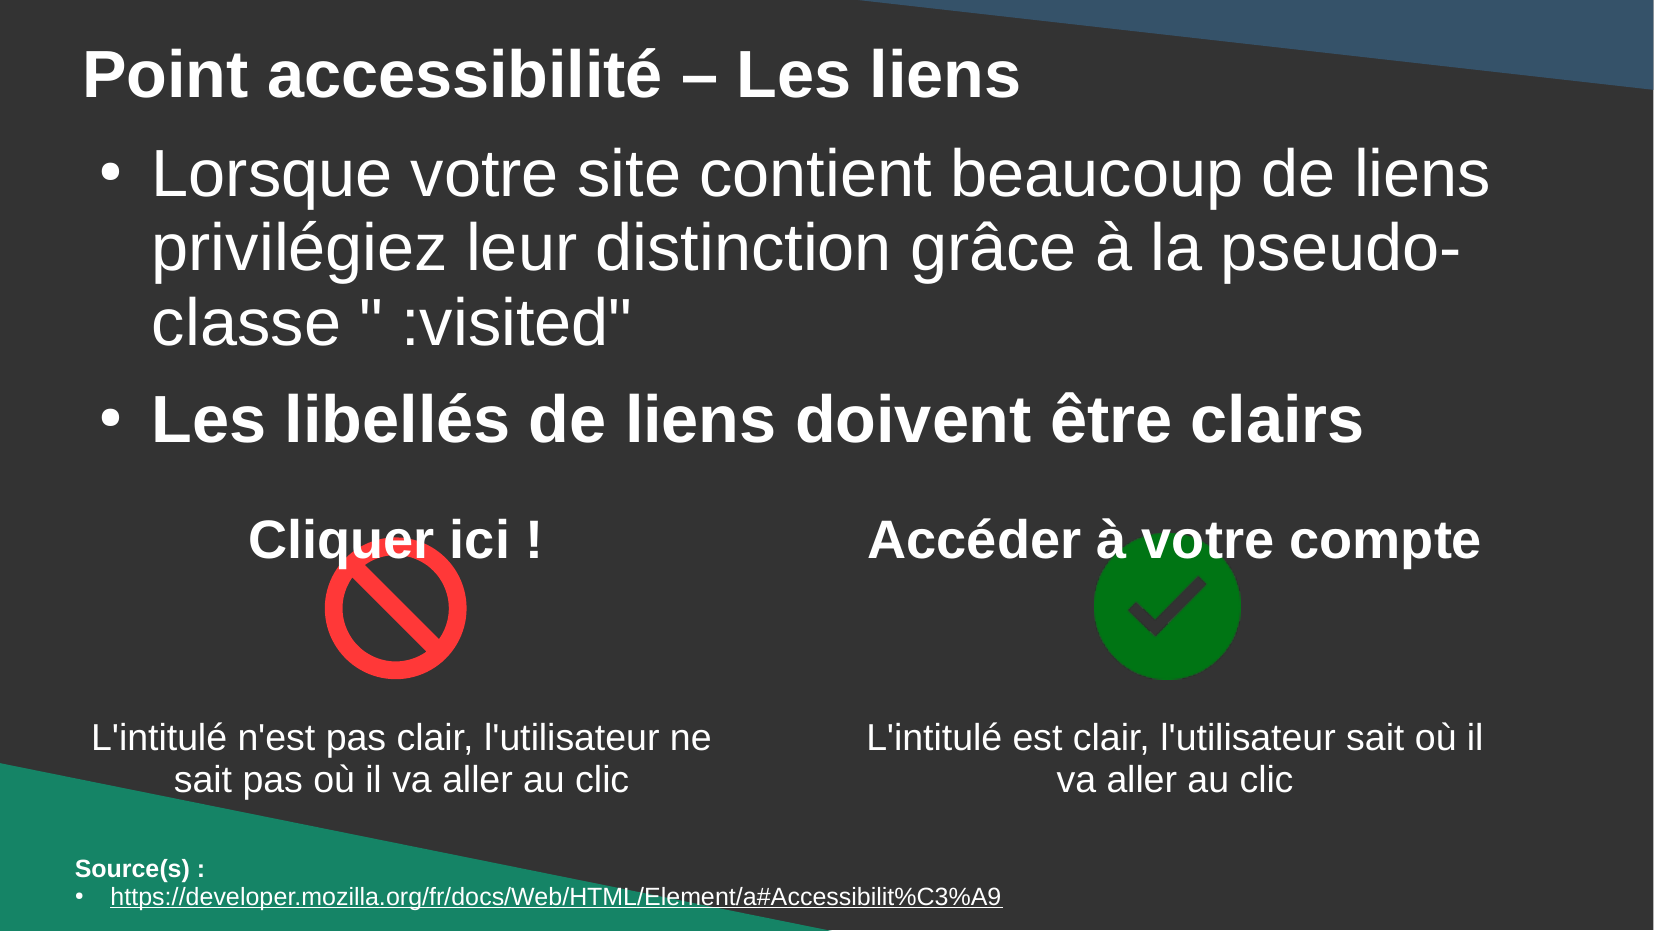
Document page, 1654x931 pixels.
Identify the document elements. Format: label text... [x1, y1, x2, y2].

title Point accessibilité – Les liens [82, 37, 1571, 122]
picture [1094, 585, 1241, 680]
text_box Cliquer ici ! [76, 501, 715, 578]
text_box L'intitulé est clair, l'utilisateur sait où il va aller au clic [838, 708, 1512, 808]
list Lorsque votre site contient beaucoup de liens privilégiez leur distinction grâce à la pseudo-classe " :visited" Les libellés de liens doivent être clairs [80, 135, 1605, 473]
text_box [0, 763, 416, 931]
text_box L'intitulé n'est pas clair, l'utilisateur ne sait pas où il va aller au clic [64, 708, 739, 808]
text_box [324, 578, 467, 680]
text_box [857, 0, 1654, 90]
text_box Source(s) : https://developer.mozilla.org/fr/docs/Web/HTML/Element/a#Accessibilit%C3%A9 [60, 847, 1546, 931]
text_box Accéder à votre compte [814, 501, 1536, 585]
